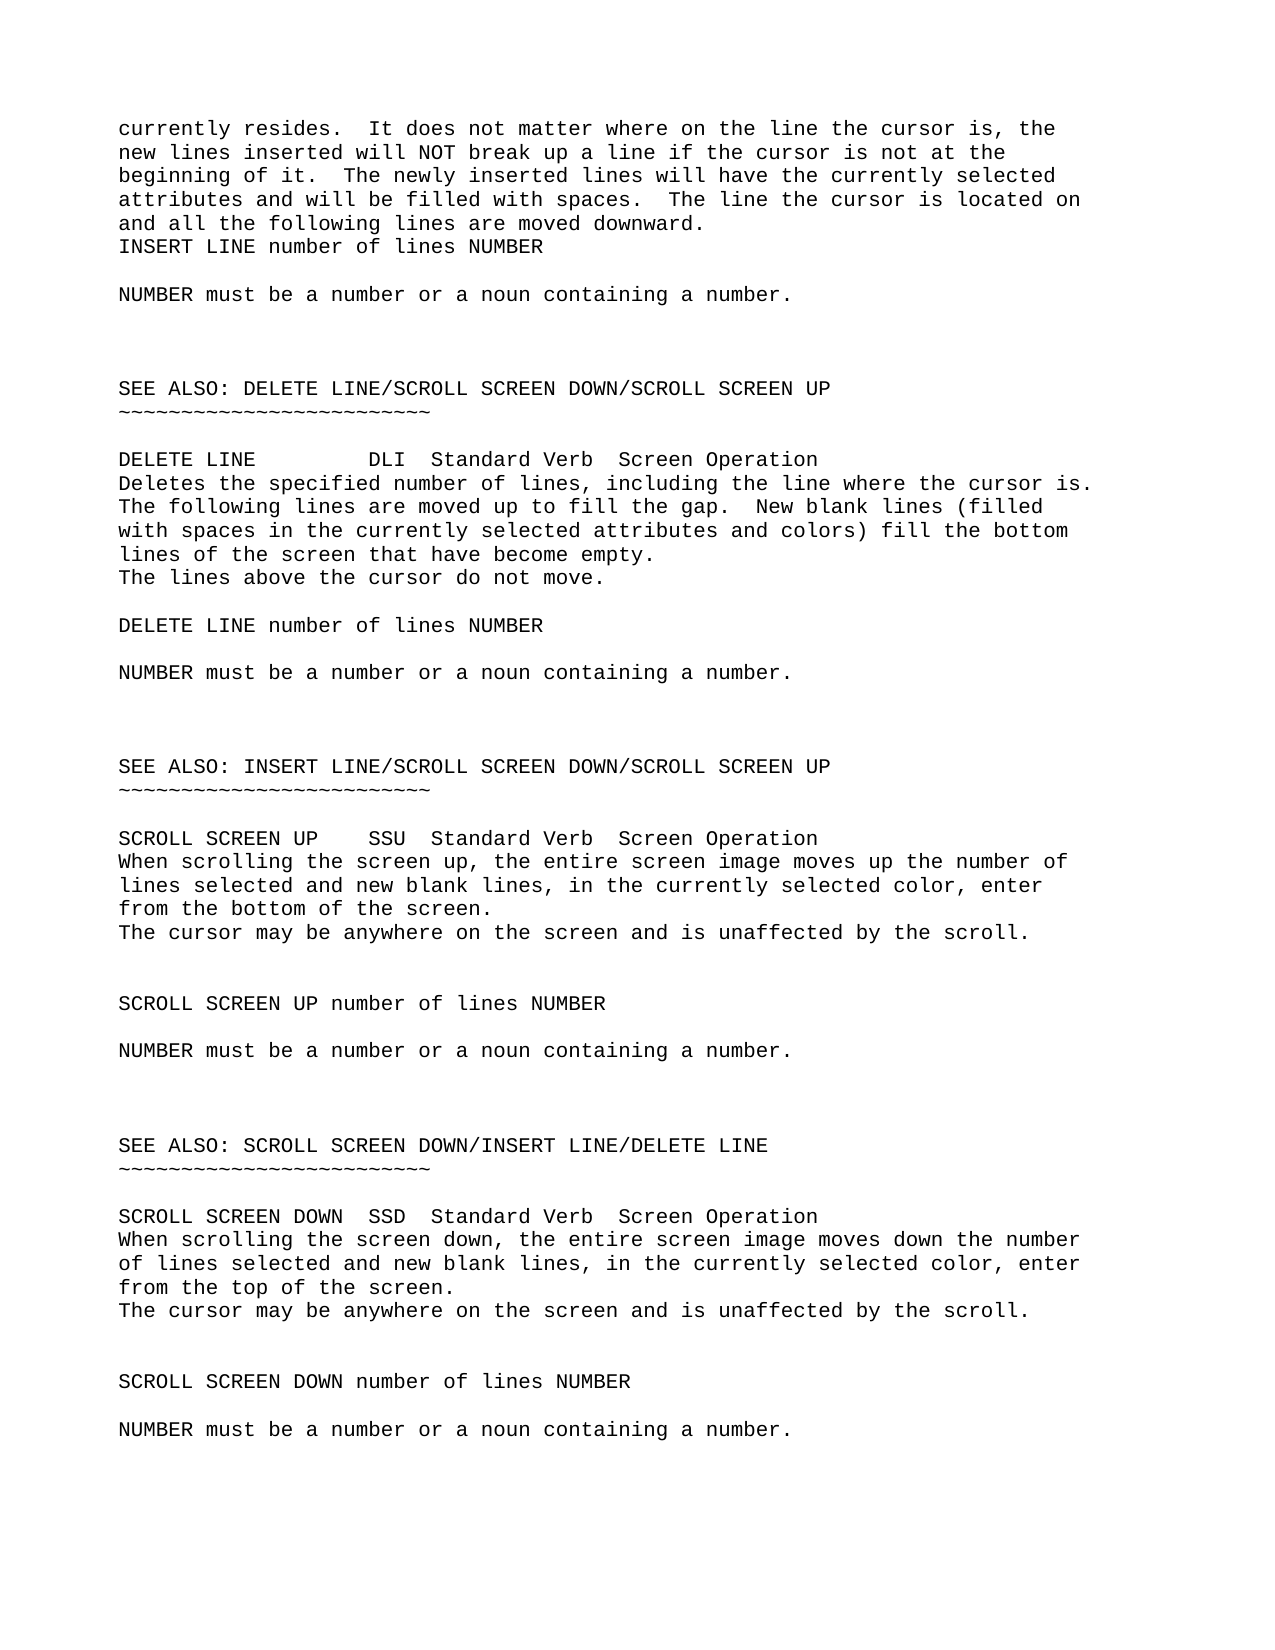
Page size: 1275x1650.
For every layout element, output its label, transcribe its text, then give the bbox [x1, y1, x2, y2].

text INSERT LINE number of lines NUMBER [118, 236, 1157, 260]
text currently resides. It does not matter where on the line the cursor is, the [118, 118, 1157, 142]
text of lines selected and new blank lines, in the currently selected color, enter [118, 1253, 1157, 1277]
text The lines above the cursor do not move. [118, 567, 1157, 591]
text NUMBER must be a number or a noun containing a number. [118, 662, 1157, 686]
text The cursor may be anywhere on the screen and is unaffected by the scroll. [118, 922, 1157, 946]
text and all the following lines are moved downward. [118, 213, 1157, 236]
text SEE ALSO: INSERT LINE/SCROLL SCREEN DOWN/SCROLL SCREEN UP [118, 757, 1157, 780]
text ~~~~~~~~~~~~~~~~~~~~~~~~~ [118, 402, 1157, 426]
text SEE ALSO: DELETE LINE/SCROLL SCREEN DOWN/SCROLL SCREEN UP [118, 378, 1157, 402]
text SCROLL SCREEN UP SSU Standard Verb Screen Operation [118, 827, 1157, 851]
text SEE ALSO: SCROLL SCREEN DOWN/INSERT LINE/DELETE LINE [118, 1135, 1157, 1158]
text lines selected and new blank lines, in the currently selected color, enter [118, 875, 1157, 898]
text lines of the screen that have become empty. [118, 544, 1157, 567]
text SCROLL SCREEN DOWN number of lines NUMBER [118, 1371, 1157, 1395]
text DELETE LINE DLI Standard Verb Screen Operation [118, 449, 1157, 473]
text SCROLL SCREEN DOWN SSD Standard Verb Screen Operation [118, 1206, 1157, 1229]
text NUMBER must be a number or a noun containing a number. [118, 1419, 1157, 1442]
text The cursor may be anywhere on the screen and is unaffected by the scroll. [118, 1300, 1157, 1324]
text The following lines are moved up to fill the gap. New blank lines (filled [118, 496, 1157, 520]
text NUMBER must be a number or a noun containing a number. [118, 1040, 1157, 1064]
text attributes and will be filled with spaces. The line the cursor is located on [118, 189, 1157, 213]
text Deletes the specified number of lines, including the line where the cursor is. [118, 473, 1157, 496]
text When scrolling the screen up, the entire screen image moves up the number of [118, 851, 1157, 875]
text new lines inserted will NOT break up a line if the cursor is not at the [118, 142, 1157, 165]
text NUMBER must be a number or a noun containing a number. [118, 284, 1157, 307]
text beginning of it. The newly inserted lines will have the currently selected [118, 165, 1157, 189]
text from the bottom of the screen. [118, 898, 1157, 922]
text DELETE LINE number of lines NUMBER [118, 615, 1157, 638]
text ~~~~~~~~~~~~~~~~~~~~~~~~~ [118, 780, 1157, 804]
text When scrolling the screen down, the entire screen image moves down the number [118, 1229, 1157, 1253]
text SCROLL SCREEN UP number of lines NUMBER [118, 993, 1157, 1017]
text from the top of the screen. [118, 1277, 1157, 1300]
text ~~~~~~~~~~~~~~~~~~~~~~~~~ [118, 1158, 1157, 1182]
text with spaces in the currently selected attributes and colors) fill the bottom [118, 520, 1157, 544]
